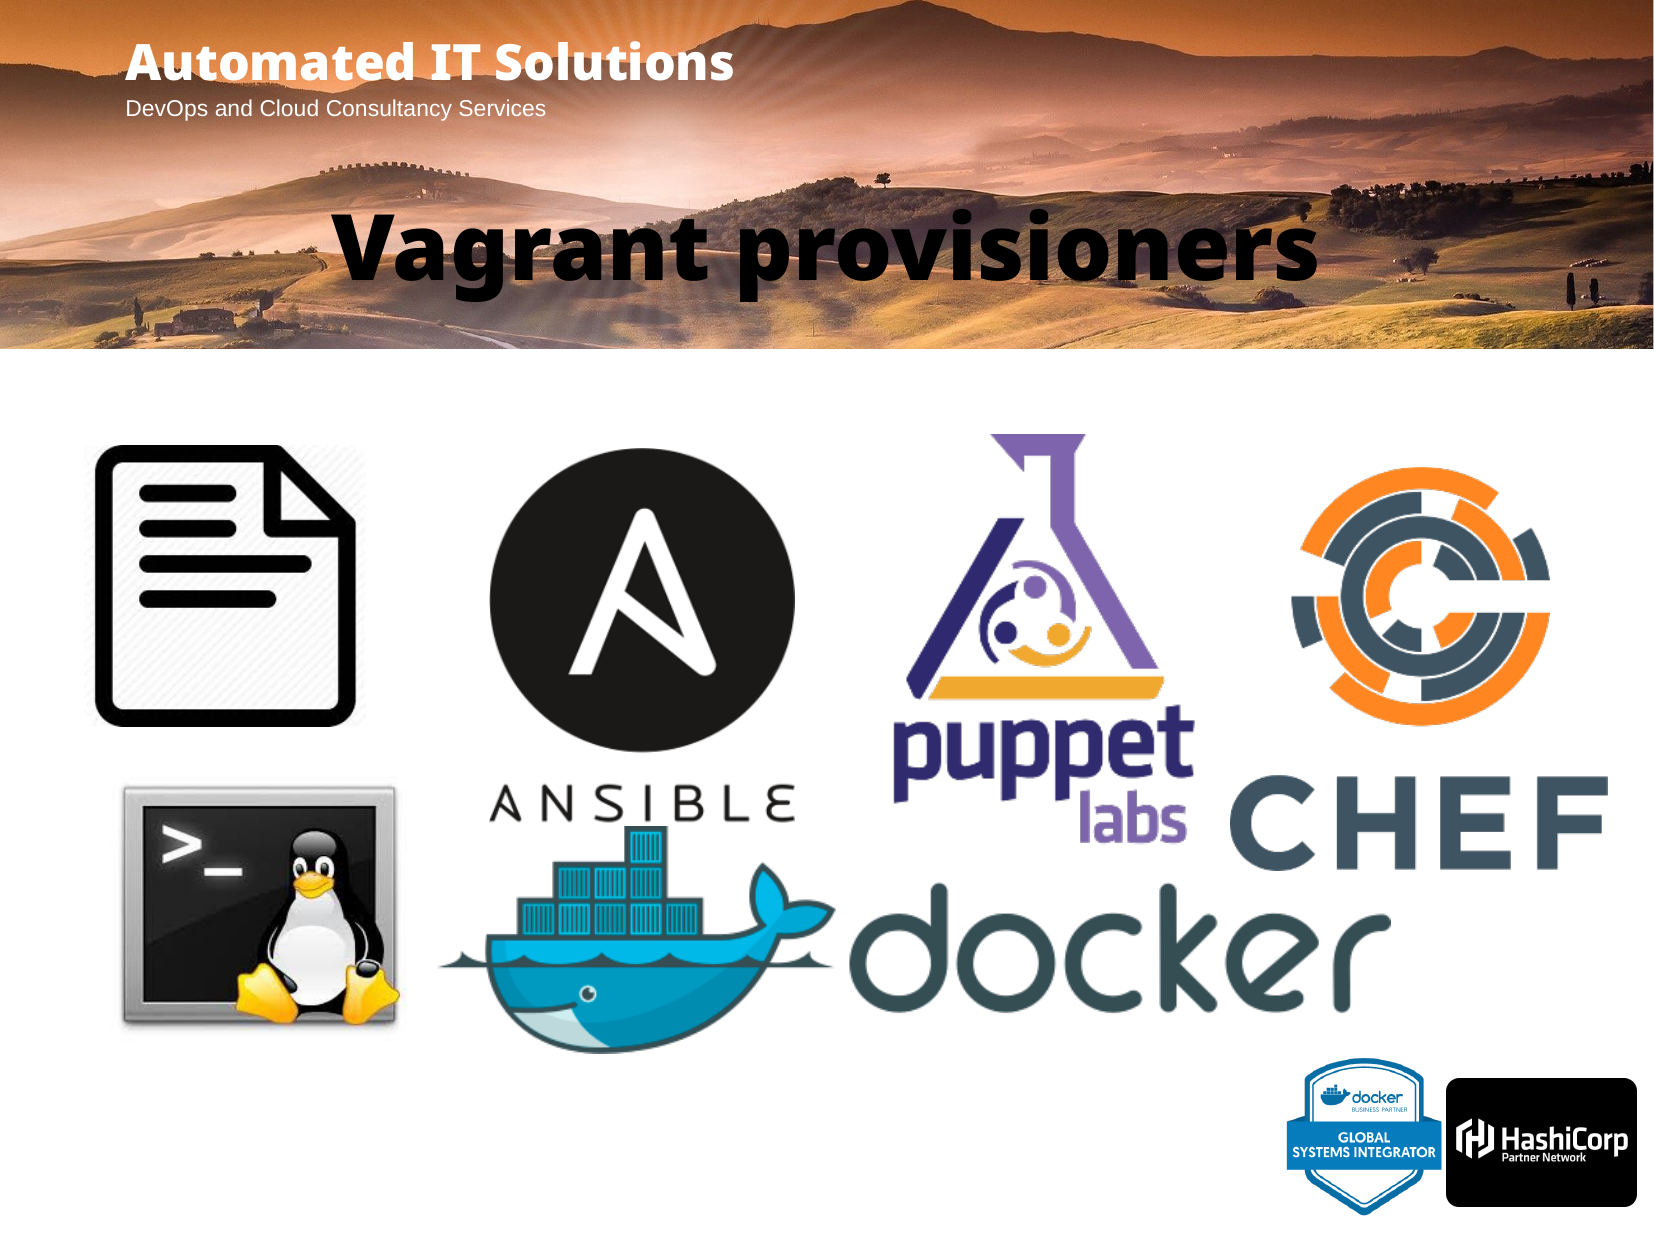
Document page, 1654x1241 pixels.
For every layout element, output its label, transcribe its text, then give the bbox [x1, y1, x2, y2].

picture [0, 0, 1654, 349]
picture [111, 756, 408, 1053]
picture [489, 448, 795, 823]
title Vagrant provisioners [82, 141, 1571, 349]
picture [437, 434, 1637, 1218]
picture [84, 445, 367, 727]
